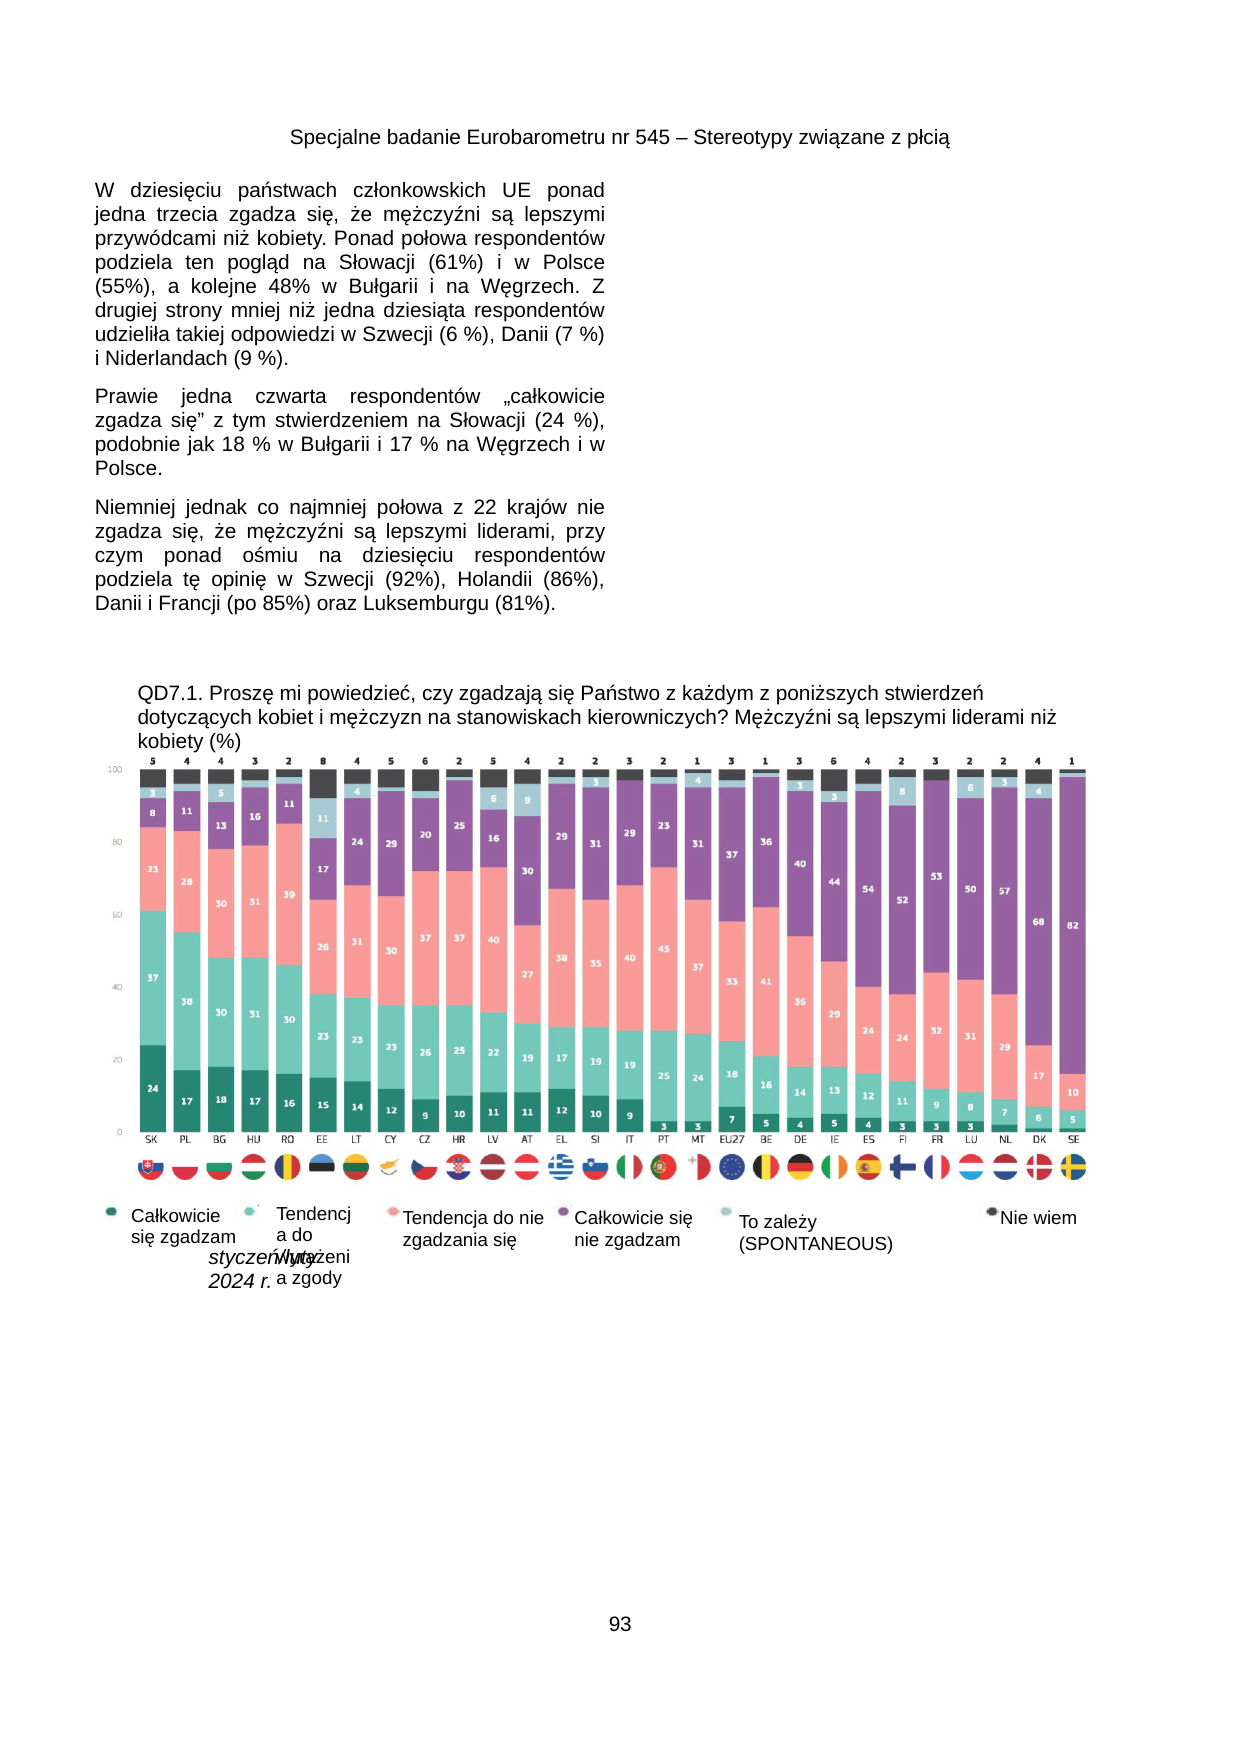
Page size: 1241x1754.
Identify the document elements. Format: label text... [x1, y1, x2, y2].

picture [99, 750, 1086, 1187]
text Niemniej jednak co najmniej połowa z 22 krajów nie zgadza się, że mężczyźni są lepszymi liderami, przy czym ponad ośmiu na dziesięciu respondentów podziela tę opinię w Szwecji (92%), Holandii (86%), Danii i Francji (po 85%) oraz Luksemburgu (81%). [94, 495, 605, 614]
text Prawie jedna czwarta respondentów „całkowicie zgadza się” z tym stwierdzeniem na Słowacji (24 %), podobnie jak 18 % w Bułgarii i 17 % na Węgrzech i w Polsce. [94, 384, 605, 480]
text W dziesięciu państwach członkowskich UE ponad jedna trzecia zgadza się, że mężczyźni są lepszymi przywódcami niż kobiety. Ponad połowa respondentów podziela ten pogląd na Słowacji (61%) i w Polsce (55%), a kolejne 48% w Bułgarii i na Węgrzech. Z drugiej strony mniej niż jedna dziesiąta respondentów udzieliła takiej odpowiedzi w Szwecji (6 %), Danii (7 %) i Niderlandach (9 %). [94, 178, 605, 370]
picture [99, 1190, 999, 1226]
